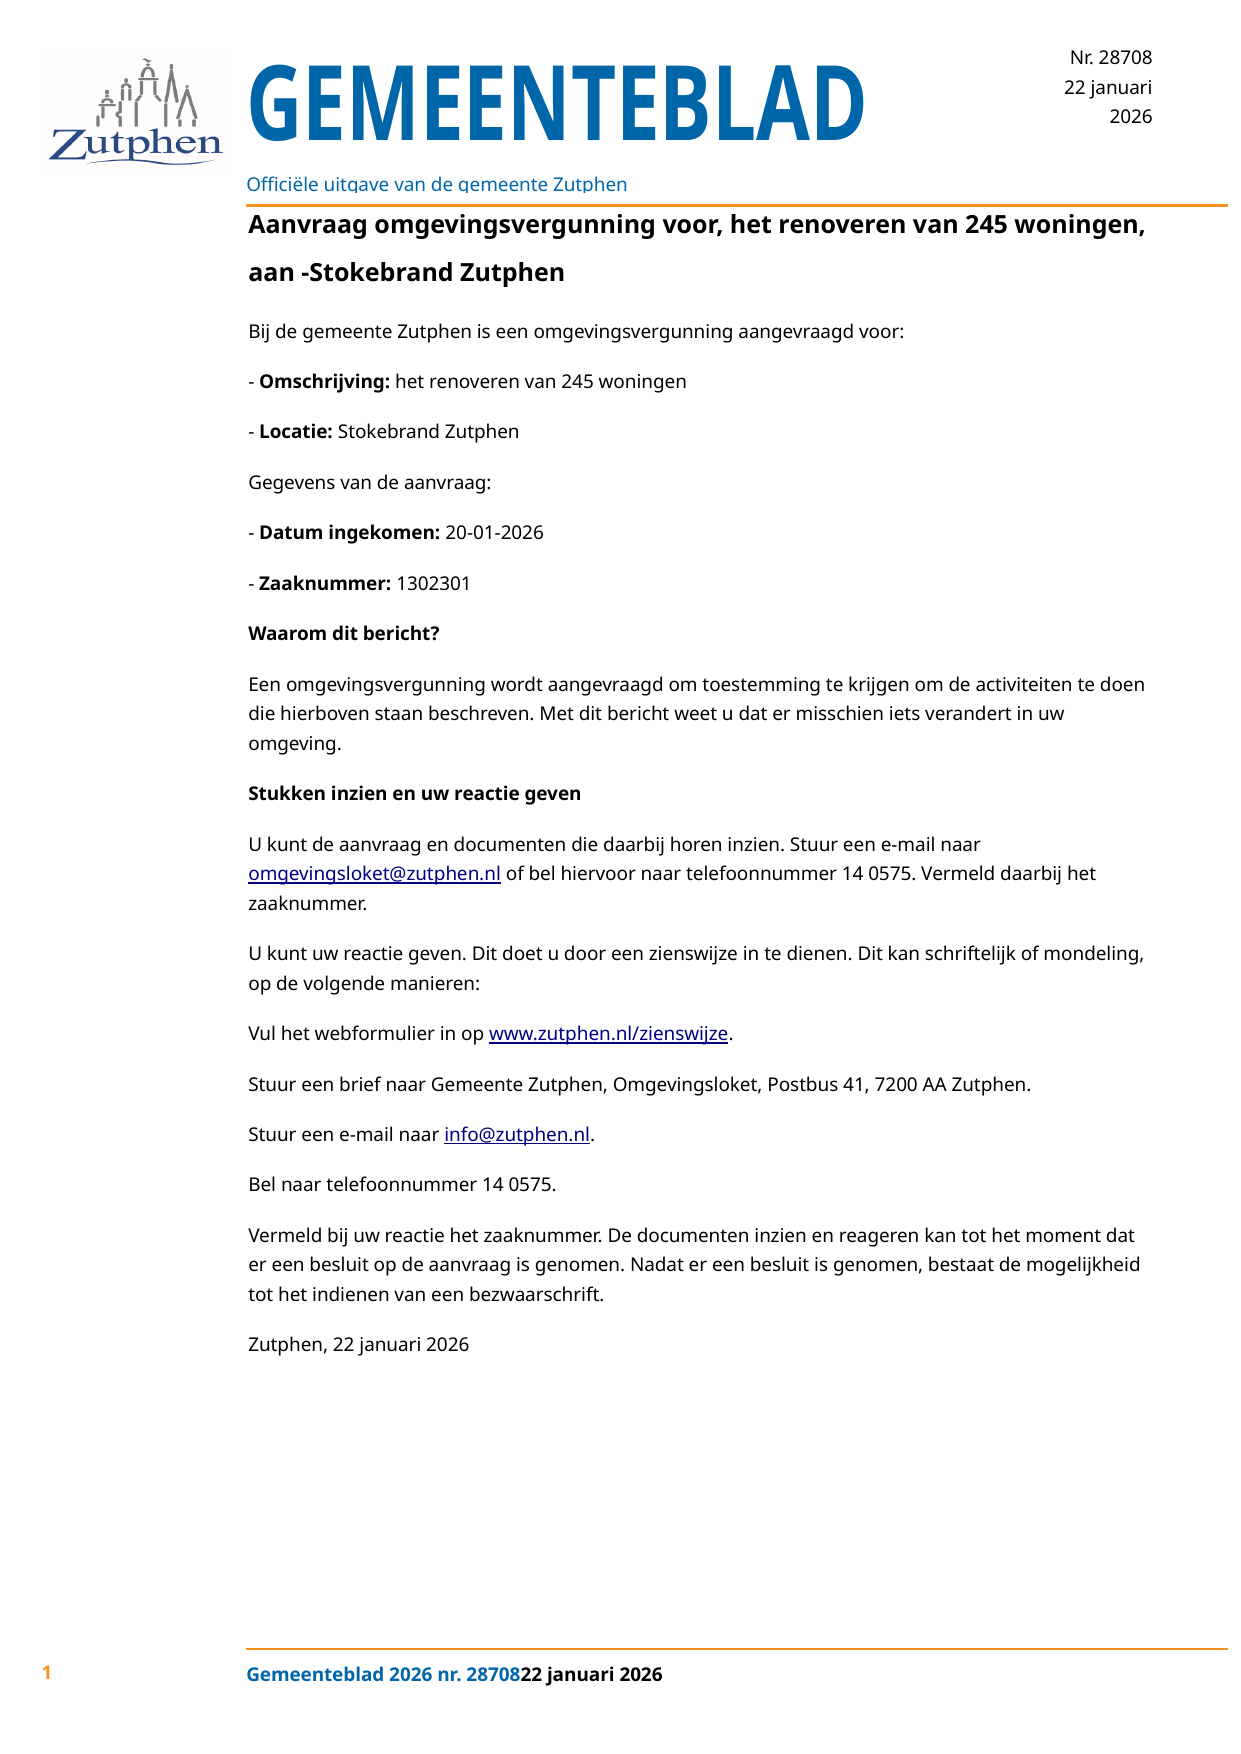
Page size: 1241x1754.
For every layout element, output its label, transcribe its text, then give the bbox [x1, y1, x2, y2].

text - Omschrijving: het renoveren van 245 woningen [248, 368, 1152, 394]
text - Locatie: Stokebrand Zutphen [248, 419, 1152, 444]
text Stuur een e-mail naar info@zutphen.nl. [248, 1121, 1152, 1147]
text Vermeld bij uw reactie het zaaknummer. De documenten inzien en reageren kan tot het moment dat er een besluit op de aanvraag is genomen. Nadat er een besluit is genomen, bestaat de mogelijkheid tot het indienen van een bezwaarschrift. [248, 1222, 1152, 1307]
text Zutphen, 22 januari 2026 [248, 1332, 1152, 1357]
text Bij de gemeente Zutphen is een omgevingsvergunning aangevraagd voor: [248, 318, 1152, 344]
text U kunt uw reactie geven. Dit doet u door een zienswijze in te dienen. Dit kan schriftelijk of mondeling, op de volgende manieren: [248, 940, 1152, 996]
text Aanvraag omgevingsvergunning voor, het renoveren van 245 woningen, aan -Stokebrand Zutphen [248, 207, 1152, 288]
text - Zaaknummer: 1302301 [248, 570, 1152, 596]
text Bel naar telefoonnummer 14 0575. [248, 1172, 1152, 1197]
text Waarom dit bericht? [248, 620, 1152, 646]
text Vul het webformulier in op www.zutphen.nl/zienswijze. [248, 1020, 1152, 1046]
text U kunt de aanvraag en documenten die daarbij horen inzien. Stuur een e-mail naar omgevingsloket@zutphen.nl of bel hiervoor naar telefoonnummer 14 0575. Vermeld daarbij het zaaknummer. [248, 831, 1152, 916]
picture [41, 47, 231, 172]
text Gegevens van de aanvraag: [248, 469, 1152, 495]
text Een omgevingsvergunning wordt aangevraagd om toestemming te krijgen om de activiteiten te doen die hierboven staan beschreven. Met dit bericht weet u dat er misschien iets verandert in uw omgeving. [248, 671, 1152, 756]
text Stuur een brief naar Gemeente Zutphen, Omgevingsloket, Postbus 41, 7200 AA Zutphen. [248, 1071, 1152, 1097]
text - Datum ingekomen: 20-01-2026 [248, 519, 1152, 545]
text Stukken inzien en uw reactie geven [248, 780, 1152, 806]
